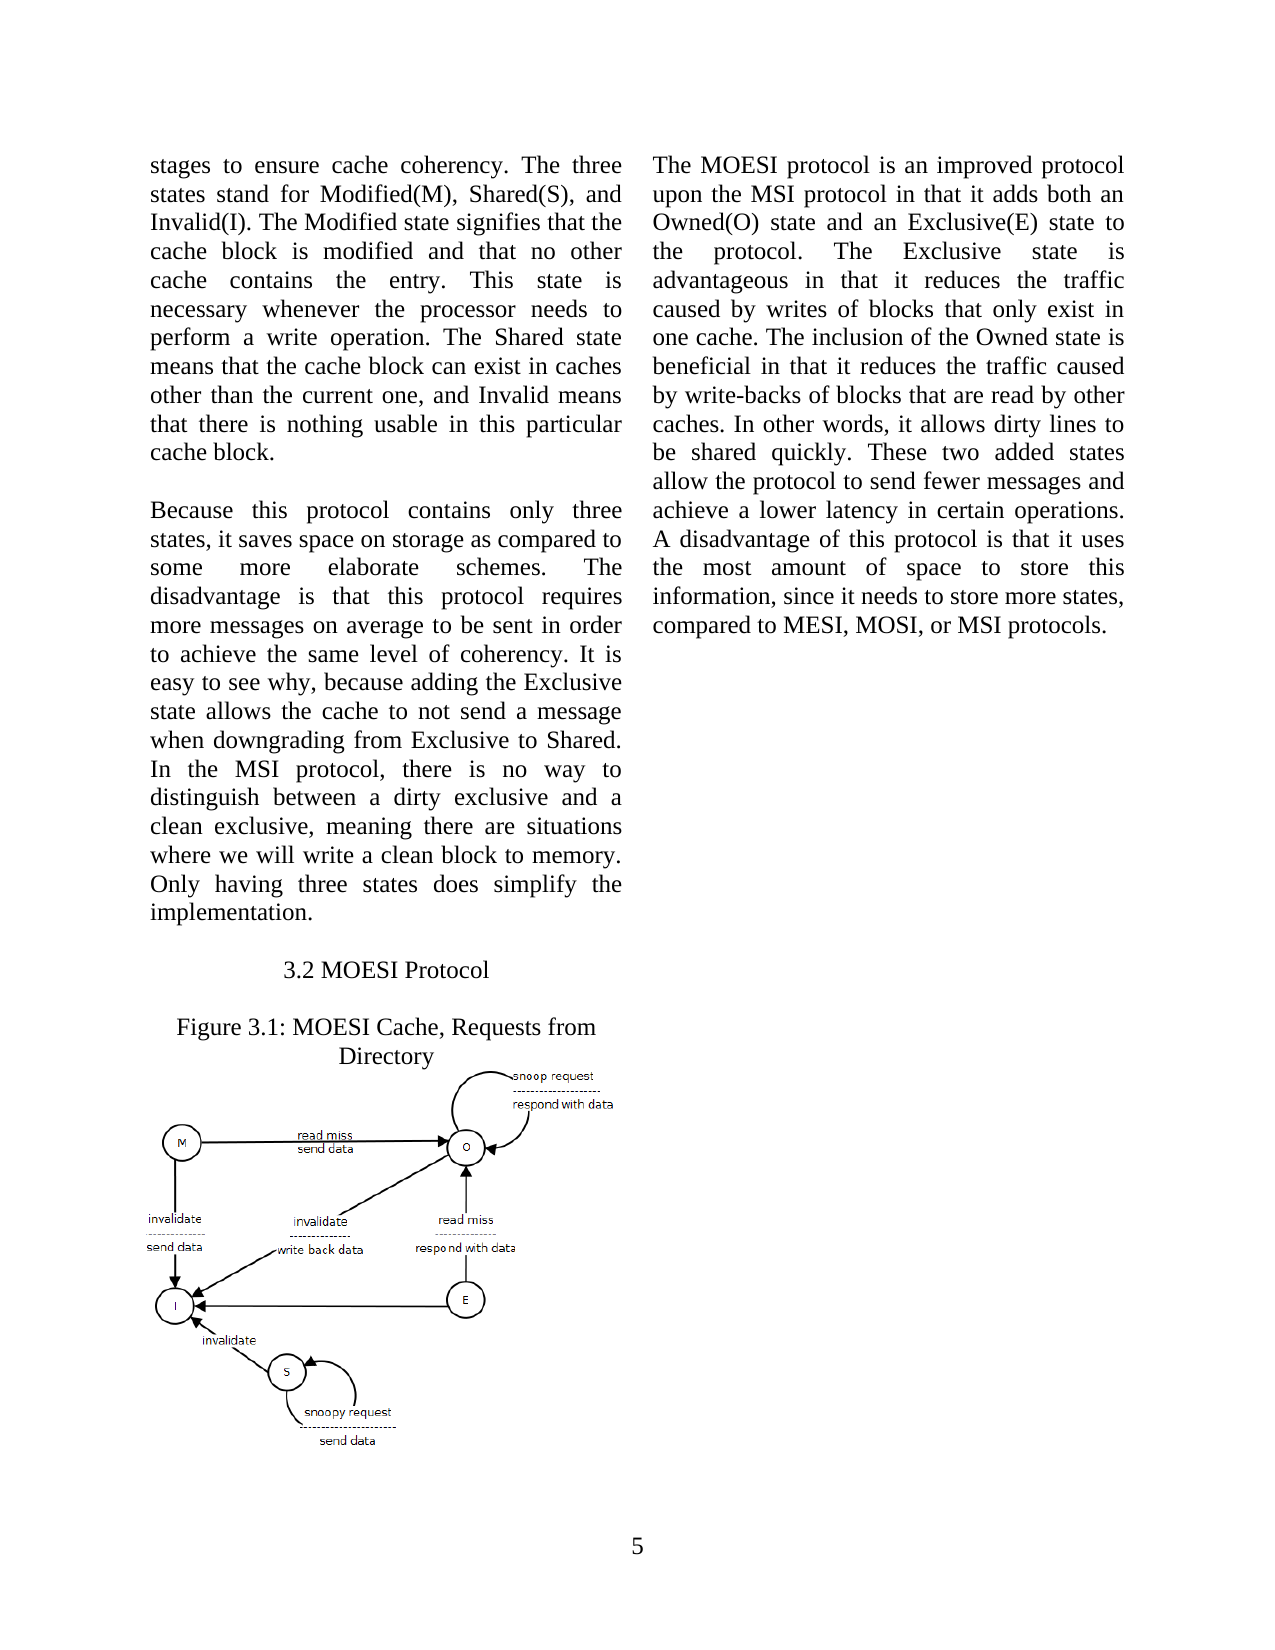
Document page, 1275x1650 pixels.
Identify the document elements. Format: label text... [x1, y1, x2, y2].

text The MOESI protocol is an improved protocol upon the MSI protocol in that it adds both an Owned(O) state and an Exclusive(E) state to the protocol. The Exclusive state is advantageous in that it reduces the traffic caused by writes of blocks that only exist in one cache. The inclusion of the Owned state is beneficial in that it reduces the traffic caused by write-backs of blocks that are read by other caches. In other words, it allows dirty lines to be shared quickly. These two added states allow the protocol to send fewer messages and achieve a lower latency in certain operations. A disadvantage of this protocol is that it uses the most amount of space to store this information, since it needs to store more states, compared to MESI, MOSI, or MSI protocols. [652, 150, 1125, 639]
text stages to ensure cache coherency. The three states stand for Modified(M), Shared(S), and Invalid(I). The Modified state signifies that the cache block is modified and that no other cache contains the entry. This state is necessary whenever the processor needs to perform a write operation. The Shared state means that the cache block can exist in caches other than the current one, and Invalid means that there is nothing usable in this particular cache block. [150, 150, 622, 466]
text Figure 3.1: MOESI Cache, Requests from Directory [150, 1012, 622, 1070]
text 3.2 MOESI Protocol [150, 955, 622, 984]
text Because this protocol contains only three states, it saves space on storage as compared to some more elaborate schemes. The disadvantage is that this protocol requires more messages on average to be sent in order to achieve the same level of coherency. It is easy to see why, because adding the Exclusive state allows the cache to not send a message when downgrading from Exclusive to Shared. In the MSI protocol, there is no way to distinguish between a dirty exclusive and a clean exclusive, meaning there are situations where we will write a clean block to memory. Only having three states does simplify the implementation. [150, 495, 622, 926]
picture [146, 1070, 615, 1447]
